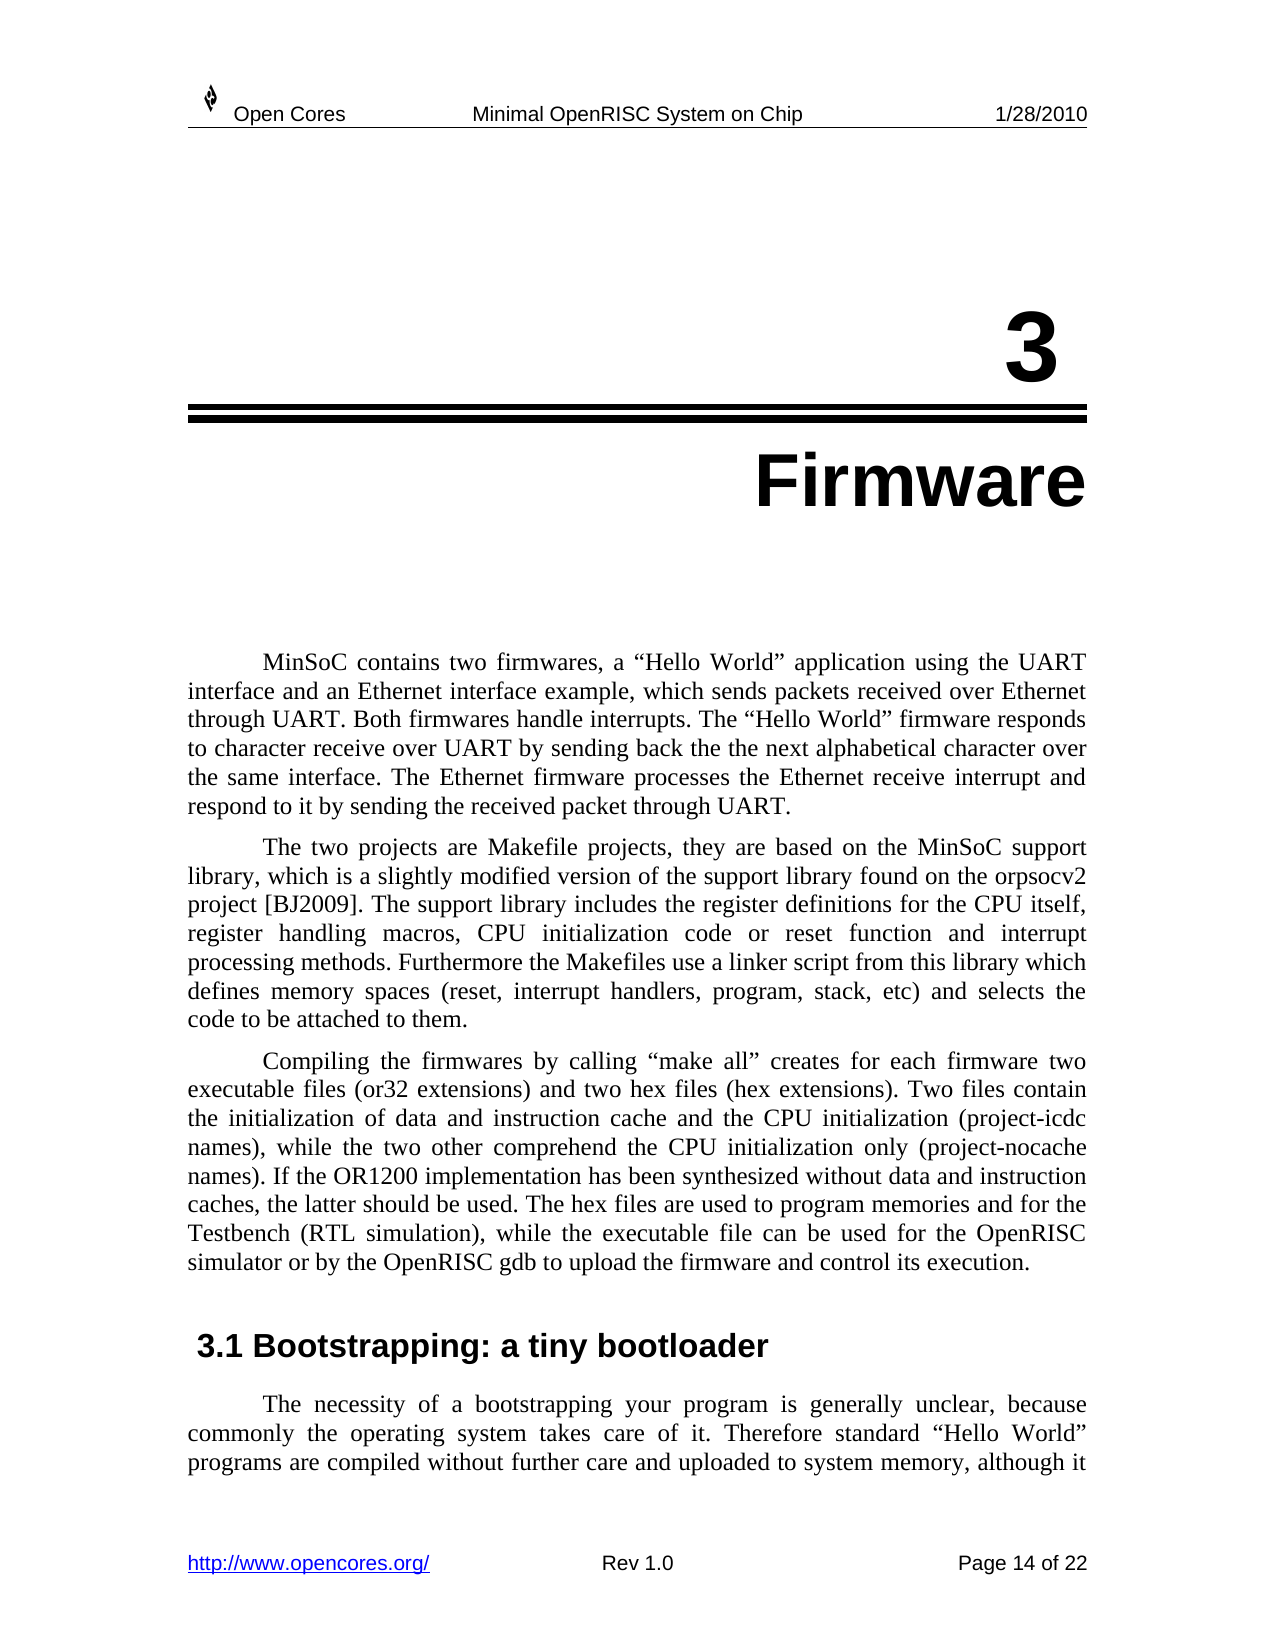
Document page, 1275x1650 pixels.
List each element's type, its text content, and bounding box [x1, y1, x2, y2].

text The necessity of a bootstrapping your program is generally unclear, because commonly the operating system takes care of it. Therefore standard “Hello World” programs are compiled without further care and uploaded to system memory, although it [187, 1389, 1087, 1476]
text MinSoC contains two firmwares, a “Hello World” application using the UART interface and an Ethernet interface example, which sends packets received over Ethernet through UART. Both firmwares handle interrupts. The “Hello World” firmware responds to character receive over UART by sending back the the next alphabetical character over the same interface. The Ethernet firmware processes the Ethernet receive interrupt and respond to it by sending the received packet through UART. [187, 647, 1087, 819]
subtitle Firmware [187, 436, 1087, 522]
text Compiling the firmwares by calling “make all” creates for each firmware two executable files (or32 extensions) and two hex files (hex extensions). Two files contain the initialization of data and instruction cache and the CPU initialization (project-icdc names), while the two other comprehend the CPU initialization only (project-nocache names). If the OR1200 implementation has been synthesized without data and instruction caches, the latter should be used. The hex files are used to program memories and for the Testbench (RTL simulation), while the executable file can be used for the OpenRISC simulator or by the OpenRISC gdb to upload the firmware and control its execution. [187, 1046, 1087, 1276]
subtitle Bootstrapping: a tiny bootloader [187, 1326, 1087, 1364]
text The two projects are Makefile projects, they are based on the MinSoC support library, which is a slightly modified version of the support library found on the orpsocv2 project [BJ2009]. The support library includes the register definitions for the CPU itself, register handling macros, CPU initialization code or reset function and interrupt processing methods. Furthermore the Makefiles use a linker script from this library which defines memory spaces (reset, interrupt handlers, program, stack, etc) and selects the code to be attached to them. [187, 832, 1087, 1033]
